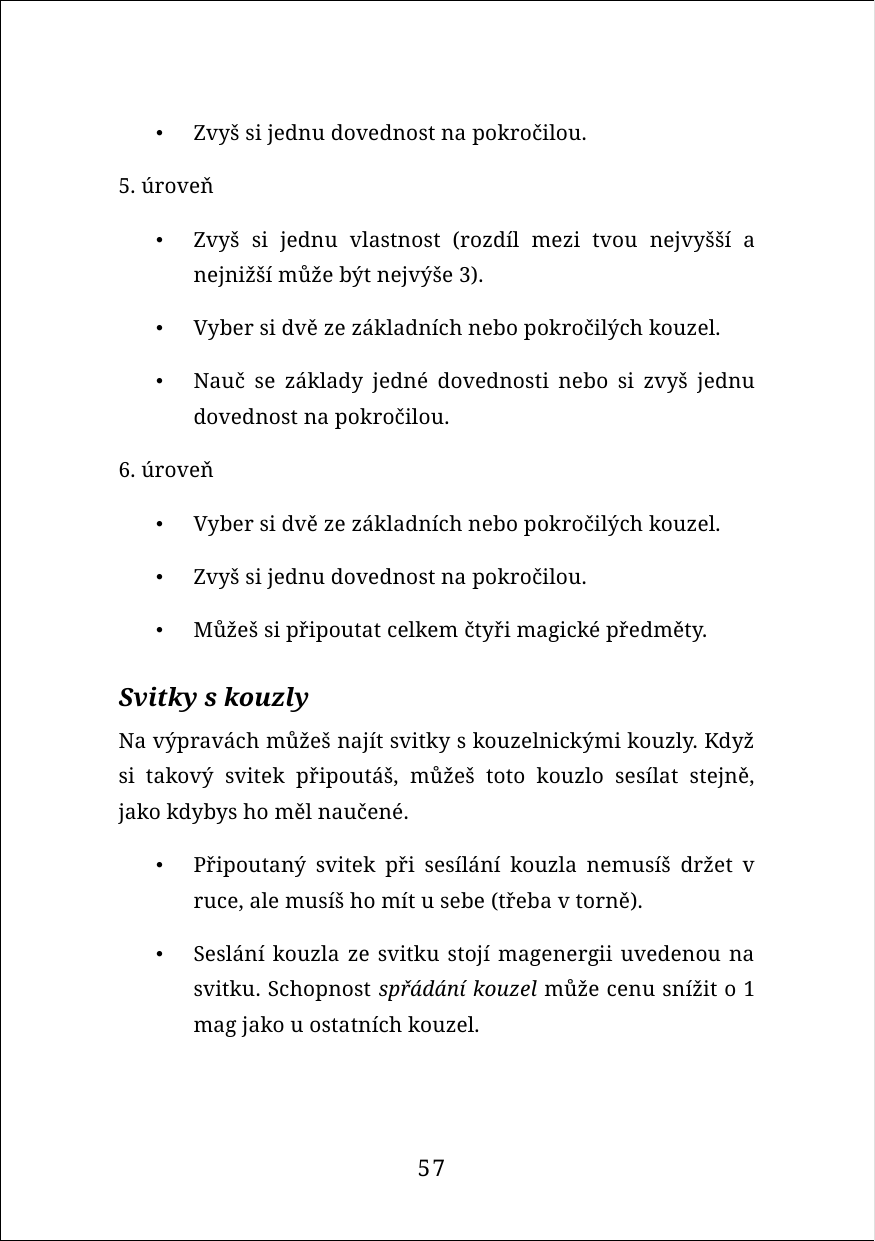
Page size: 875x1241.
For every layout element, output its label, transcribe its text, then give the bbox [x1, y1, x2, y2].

text Na výpravách můžeš najít svitky s kouzelnickými kouzly. Když si takový svitek připoutáš, můžeš toto kouzlo sesílat stejně, jako kdybys ho měl naučené. [118, 726, 756, 825]
subtitle Svitky s kouzly [118, 680, 756, 714]
list Zvyš si jednu dovednost na pokročilou. [156, 562, 756, 590]
list Vyber si dvě ze základních nebo pokročilých kouzel. [156, 313, 756, 342]
list Nauč se základy jedné dovednosti nebo si zvyš jednu dovednost na pokročilou. [156, 367, 756, 431]
list Připoutaný svitek při sesílání kouzla nemusíš držet v ruce, ale musíš ho mít u sebe (třeba v torně). [156, 850, 756, 914]
text 5. úroveň [118, 171, 756, 200]
list Seslání kouzla ze svitku stojí magenergii uvedenou na svitku. Schopnost spřádání kouzel může cenu snížit o 1 mag jako u ostatních kouzel. [156, 939, 756, 1038]
list Můžeš si připoutat celkem čtyři magické předměty. [156, 615, 756, 643]
list Zvyš si jednu dovednost na pokročilou. [156, 118, 756, 147]
list Zvyš si jednu vlastnost (rozdíl mezi tvou nejvyšší a nejnižší může být nejvýše 3). [156, 225, 756, 289]
text 6. úroveň [118, 455, 756, 484]
list Vyber si dvě ze základních nebo pokročilých kouzel. [156, 509, 756, 537]
